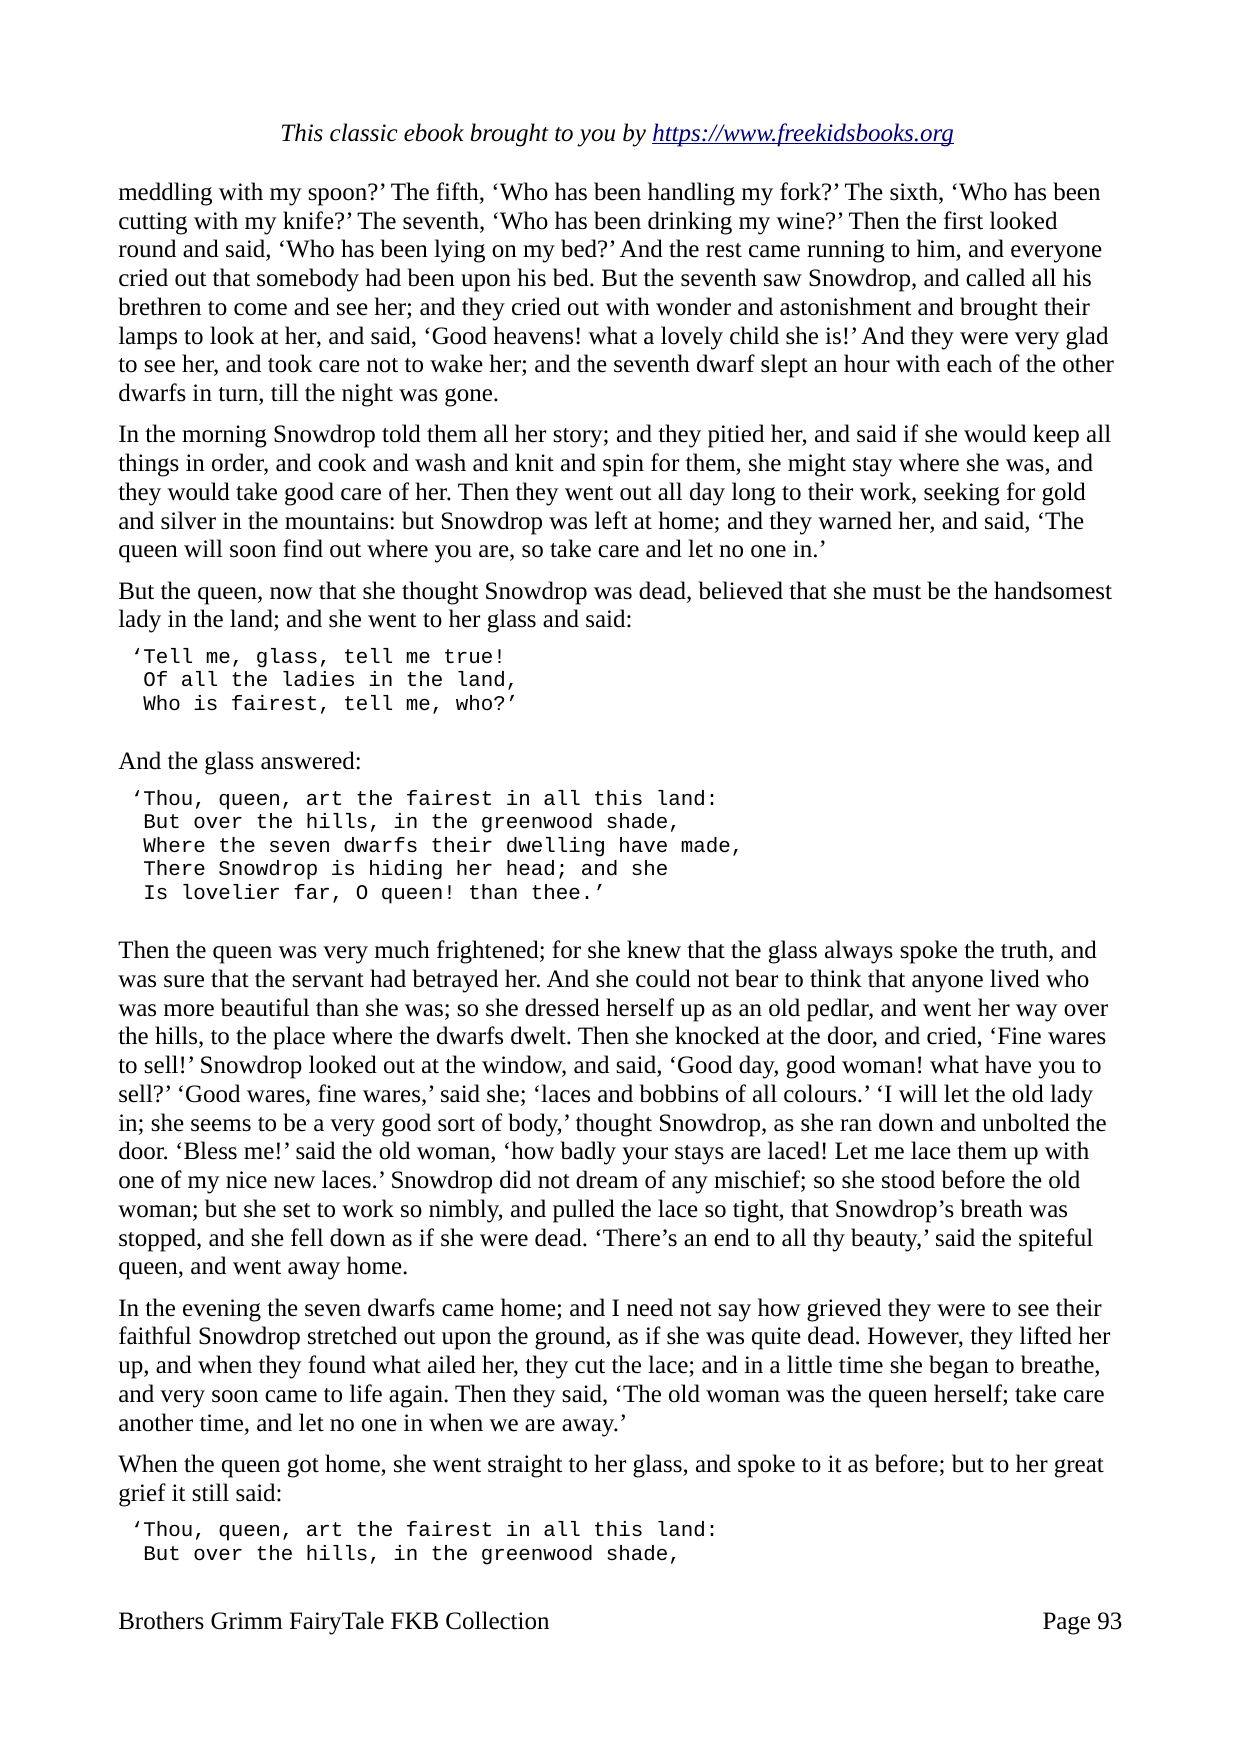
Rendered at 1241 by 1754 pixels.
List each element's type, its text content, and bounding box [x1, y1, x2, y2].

text ‘Thou, queen, art the fairest in all this land: [118, 787, 1122, 811]
text But over the hills, in the greenwood shade, [118, 811, 1122, 835]
text meddling with my spoon?’ The fifth, ‘Who has been handling my fork?’ The sixth, ‘Who has been cutting with my knife?’ The seventh, ‘Who has been drinking my wine?’ Then the first looked round and said, ‘Who has been lying on my bed?’ And the rest came running to him, and everyone cried out that somebody had been upon his bed. But the seventh saw Snowdrop, and called all his brethren to come and see her; and they cried out with wonder and astonishment and brought their lamps to look at her, and said, ‘Good heavens! what a lovely child she is!’ And they were very glad to see her, and took care not to wake her; and the seventh dwarf slept an hour with each of the other dwarfs in turn, till the night was gone. [118, 177, 1122, 407]
text And the glass answered: [118, 746, 1122, 775]
text But over the hills, in the greenwood shade, [118, 1543, 1122, 1566]
text In the morning Snowdrop told them all her story; and they pitied her, and said if she would keep all things in order, and cook and wash and knit and spin for them, she might stay where she was, and they would take good care of her. Then they went out all day long to their work, seeking for gold and silver in the mountains: but Snowdrop was left at home; and they warned her, and said, ‘The queen will soon find out where you are, so take care and let no one in.’ [118, 419, 1122, 563]
text There Snowdrop is hiding her head; and she [118, 858, 1122, 882]
text When the queen got home, she went straight to her glass, and spoke to it as before; but to her great grief it still said: [118, 1449, 1122, 1506]
text Who is fairest, tell me, who?’ [118, 693, 1122, 717]
text ‘Thou, queen, art the fairest in all this land: [118, 1519, 1122, 1543]
text In the evening the seven dwarfs came home; and I need not say how grieved they were to see their faithful Snowdrop stretched out upon the ground, as if she was quite dead. However, they lifted her up, and when they found what ailed her, they cut the lace; and in a little time she began to breathe, and very soon came to life again. Then they said, ‘The old woman was the queen herself; take care another time, and let no one in when we are away.’ [118, 1293, 1122, 1436]
text Of all the ladies in the land, [118, 669, 1122, 693]
text Where the seven dwarfs their dwelling have made, [118, 835, 1122, 858]
text Is lovelier far, O queen! than thee.’ [118, 882, 1122, 906]
text ‘Tell me, glass, tell me true! [118, 646, 1122, 669]
text But the queen, now that she thought Snowdrop was dead, believed that she must be the handsomest lady in the land; and she went to her glass and said: [118, 576, 1122, 633]
text Then the queen was very much frightened; for she knew that the glass always spoke the truth, and was sure that the servant had betrayed her. And she could not bear to think that anyone lived who was more beautiful than she was; so she dressed herself up as an old pedlar, and went her way over the hills, to the place where the dwarfs dwelt. Then she knocked at the door, and cried, ‘Fine wares to sell!’ Snowdrop looked out at the window, and said, ‘Good day, good woman! what have you to sell?’ ‘Good wares, fine wares,’ said she; ‘laces and bobbins of all colours.’ ‘I will let the old lady in; she seems to be a very good sort of body,’ thought Snowdrop, as she ran down and unbolted the door. ‘Bless me!’ said the old woman, ‘how badly your stays are laced! Let me lace them up with one of my nice new laces.’ Snowdrop did not dream of any mischief; so she stood before the old woman; but she set to work so nimbly, and pulled the lace so tight, that Snowdrop’s breath was stopped, and she fell down as if she were dead. ‘There’s an end to all thy beauty,’ said the spiteful queen, and went away home. [118, 935, 1122, 1280]
